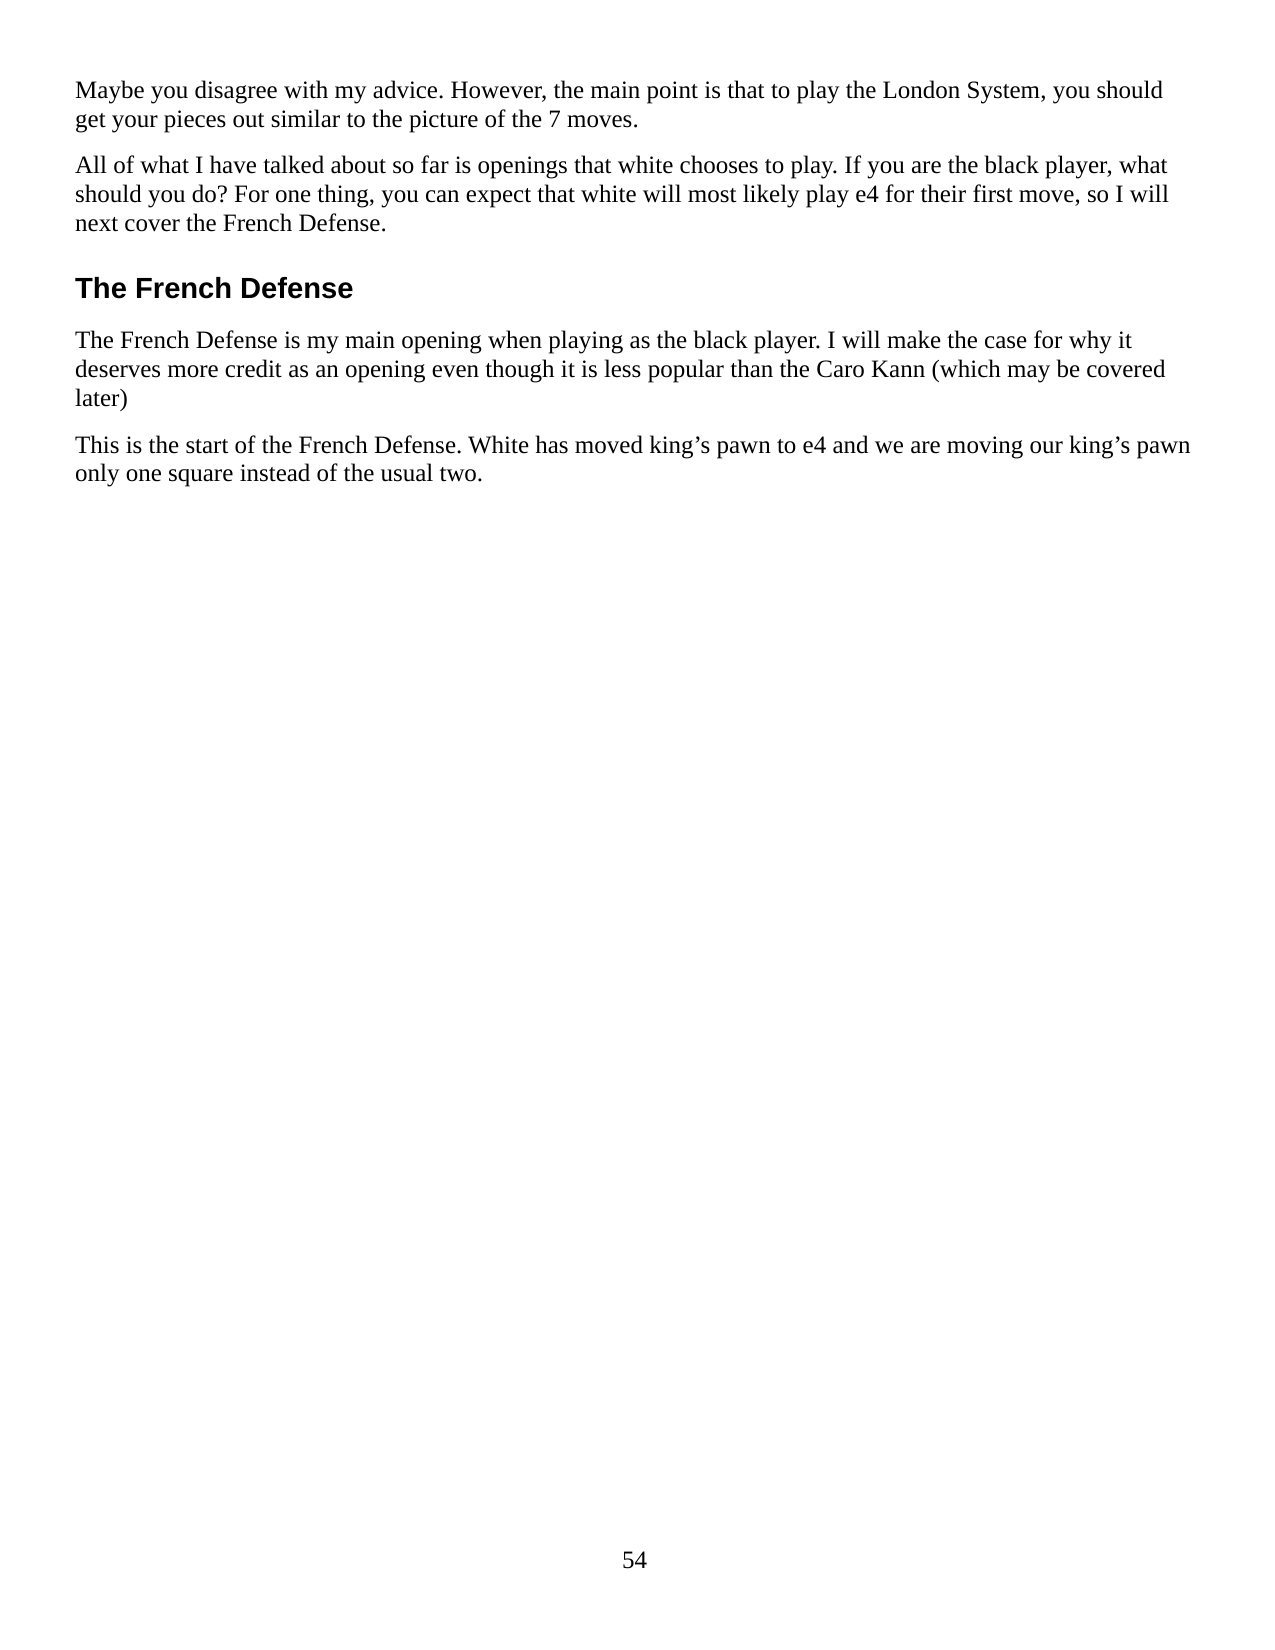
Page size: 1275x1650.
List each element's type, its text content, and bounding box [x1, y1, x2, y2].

text Maybe you disagree with my advice. However, the main point is that to play the London System, you should get your pieces out similar to the picture of the 7 moves. [75, 75, 1200, 132]
text This is the start of the French Defense. White has moved king’s pawn to e4 and we are moving our king’s pawn only one square instead of the usual two. [75, 430, 1200, 487]
subtitle The French Defense [75, 271, 1200, 304]
text The French Defense is my main opening when playing as the black player. I will make the case for why it deserves more credit as an opening even though it is less popular than the Caro Kann (which may be covered later) [75, 326, 1200, 412]
text All of what I have talked about so far is openings that white chooses to play. If you are the black player, what should you do? For one thing, you can expect that white will most likely play e4 for their first move, so I will next cover the French Defense. [75, 150, 1200, 237]
